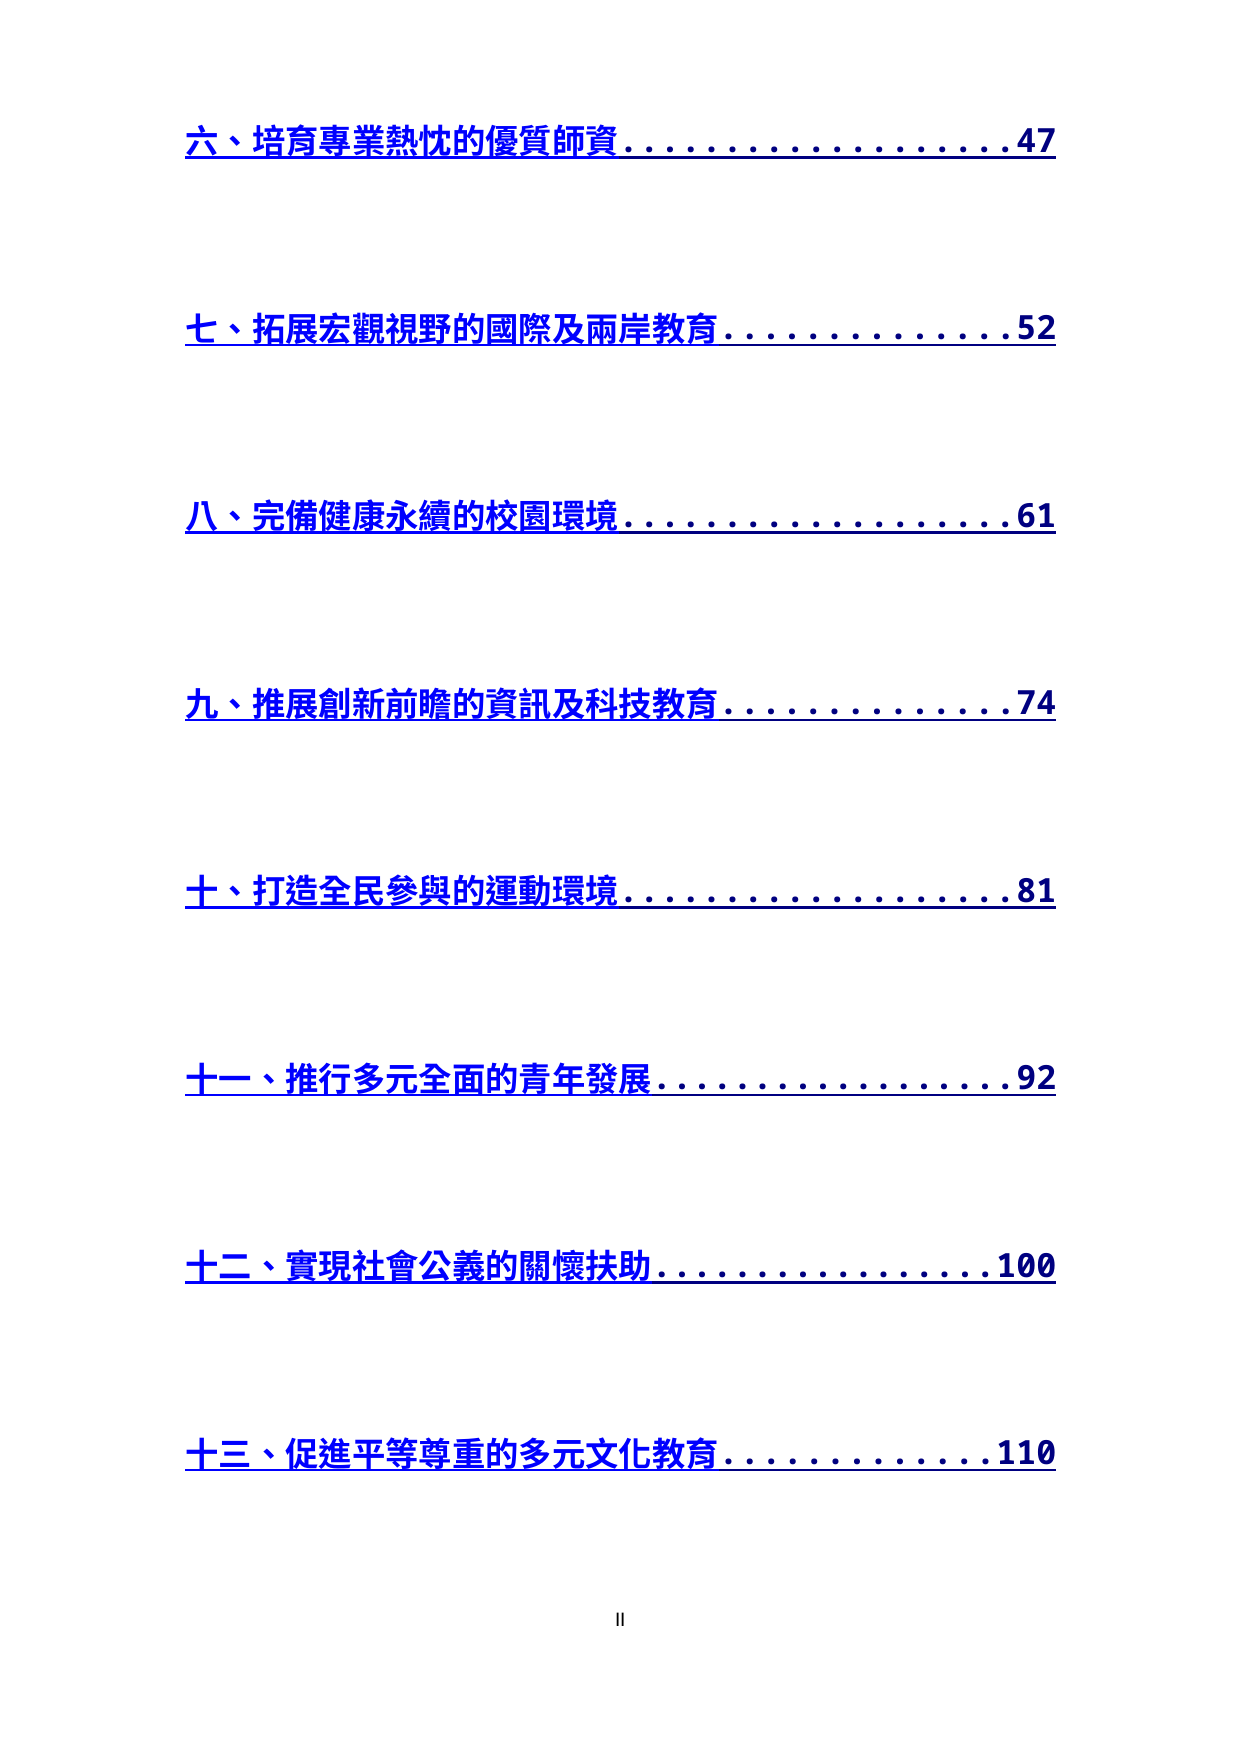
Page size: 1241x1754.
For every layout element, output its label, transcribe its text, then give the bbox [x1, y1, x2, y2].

text 八、完備健康永續的校園環境 61 [185, 472, 1063, 535]
text 六、培育專業熱忱的優質師資 47 [185, 97, 1063, 160]
text 十、打造全民參與的運動環境 81 [185, 847, 1063, 910]
text 九、推展創新前瞻的資訊及科技教育 74 [185, 660, 1063, 722]
text 七、拓展宏觀視野的國際及兩岸教育 52 [185, 285, 1063, 347]
text 十二、實現社會公義的關懷扶助 100 [185, 1222, 1063, 1285]
text 十一、推行多元全面的青年發展 92 [185, 1035, 1063, 1097]
text 十三、促進平等尊重的多元文化教育 110 [185, 1410, 1063, 1472]
